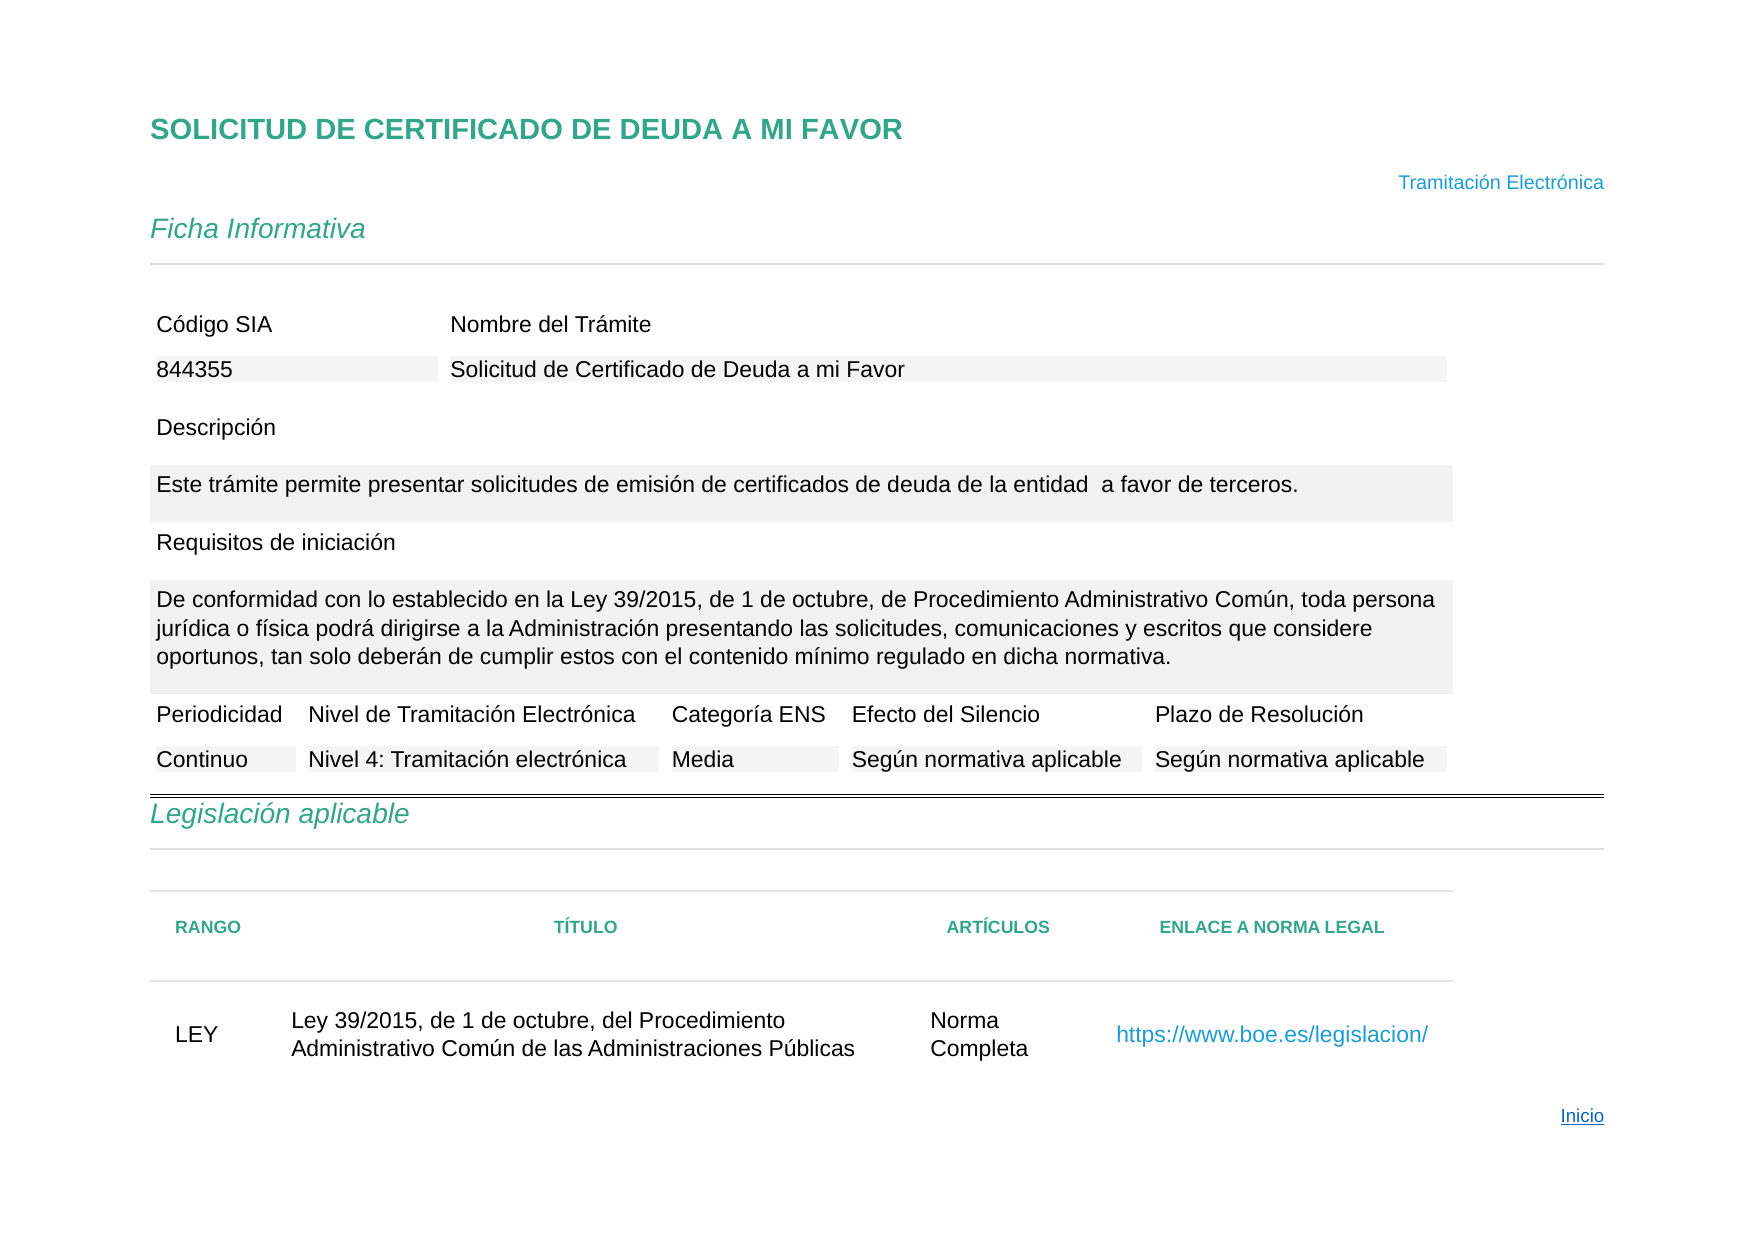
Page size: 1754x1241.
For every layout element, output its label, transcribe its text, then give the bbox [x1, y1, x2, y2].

table_cell Este trámite permite presentar solicitudes de emisión de certificados de deuda de la entidad a favor de terceros. [150, 465, 1453, 522]
table_header Periodicidad Continuo [150, 695, 302, 794]
table_header Categoría ENS Media [665, 695, 845, 794]
table_cell https://www.boe.es/legislacion/ [1091, 982, 1453, 1105]
table_cell Ley 39/2015, de 1 de octubre, del Procedimiento Administrativo Común de las Administraciones Públicas [266, 982, 905, 1105]
table_header Efecto del Silencio Según normativa aplicable [845, 695, 1148, 794]
subtitle SOLICITUD DE CERTIFICADO DE DEUDA A MI FAVOR [150, 112, 1604, 146]
table_header Nombre del Trámite Solicitud de Certificado de Deuda a mi Favor [444, 305, 1453, 407]
subtitle Ficha Informativa [150, 212, 1604, 263]
table_header Plazo de Resolución Según normativa aplicable [1149, 695, 1453, 794]
table_cell De conformidad con lo establecido en la Ley 39/2015, de 1 de octubre, de Procedimiento Administrativo Común, toda persona jurídica o física podrá dirigirse a la Administración presentando las solicitudes, comunicaciones y escritos que considere oportunos, tan solo deberán de cumplir estos con el contenido mínimo regulado en dicha normativa. [150, 580, 1453, 694]
table_cell LEY [150, 982, 266, 1105]
table_header TÍTULO [266, 892, 905, 980]
table_header RANGO [150, 892, 266, 980]
text Inicio [150, 1105, 1604, 1127]
table_cell Norma Completa [905, 982, 1091, 1105]
table_cell Descripción [150, 407, 1453, 465]
table_header Código SIA 844355 [150, 305, 444, 407]
table_cell Requisitos de iniciación [150, 523, 1453, 580]
table_header ARTÍCULOS [905, 892, 1091, 980]
text Tramitación Electrónica [150, 171, 1604, 193]
table_header ENLACE A NORMA LEGAL [1091, 892, 1453, 980]
subtitle Legislación aplicable [150, 798, 1604, 848]
table_header Nivel de Tramitación Electrónica Nivel 4: Tramitación electrónica [302, 695, 665, 794]
